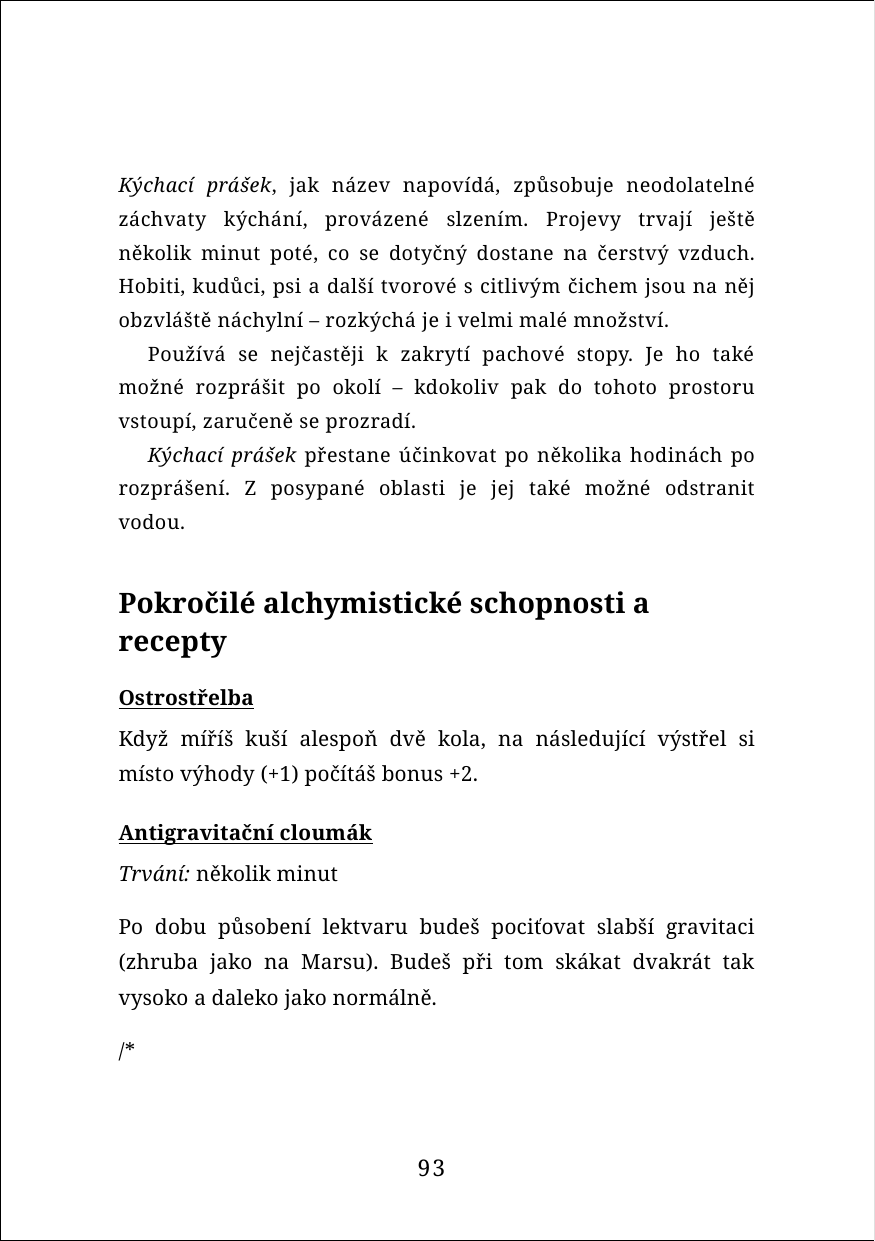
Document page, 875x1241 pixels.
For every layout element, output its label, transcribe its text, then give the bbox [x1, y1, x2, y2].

text /* [118, 1036, 756, 1064]
text Trvání: několik minut [118, 859, 756, 887]
text Kýchací prášek, jak název napovídá, způsobuje neodolatelné záchvaty kýchání, provázené slzením. Projevy trvají ještě několik minut poté, co se dotyčný dostane na čerstvý vzduch. Hobiti, kudůci, psi a další tvorové s citlivým čichem jsou na něj obzvláště náchylní – rozkýchá je i velmi malé množství. Používá se nejčastěji k zakrytí pachové stopy. Je ho také možné rozprášit po okolí – kdokoliv pak do tohoto prostoru vstoupí, zaručeně se prozradí. Kýchací prášek přestane účinkovat po několika hodinách po rozprášení. Z posypané oblasti je jej také možné odstranit vodou. [118, 172, 756, 535]
subtitle Ostrostřelba [118, 683, 756, 712]
subtitle Pokročilé alchymistické schopnosti a recepty [118, 583, 756, 660]
text Po dobu působení lektvaru budeš pociťovat slabší gravitaci (zhruba jako na Marsu). Budeš při tom skákat dvakrát tak vysoko a daleko jako normálně. [118, 912, 756, 1011]
text Když míříš kuší alespoň dvě kola, na následující výstřel si místo výhody (+1) počítáš bonus +2. [118, 724, 756, 788]
subtitle Antigravitační cloumák [118, 818, 756, 847]
